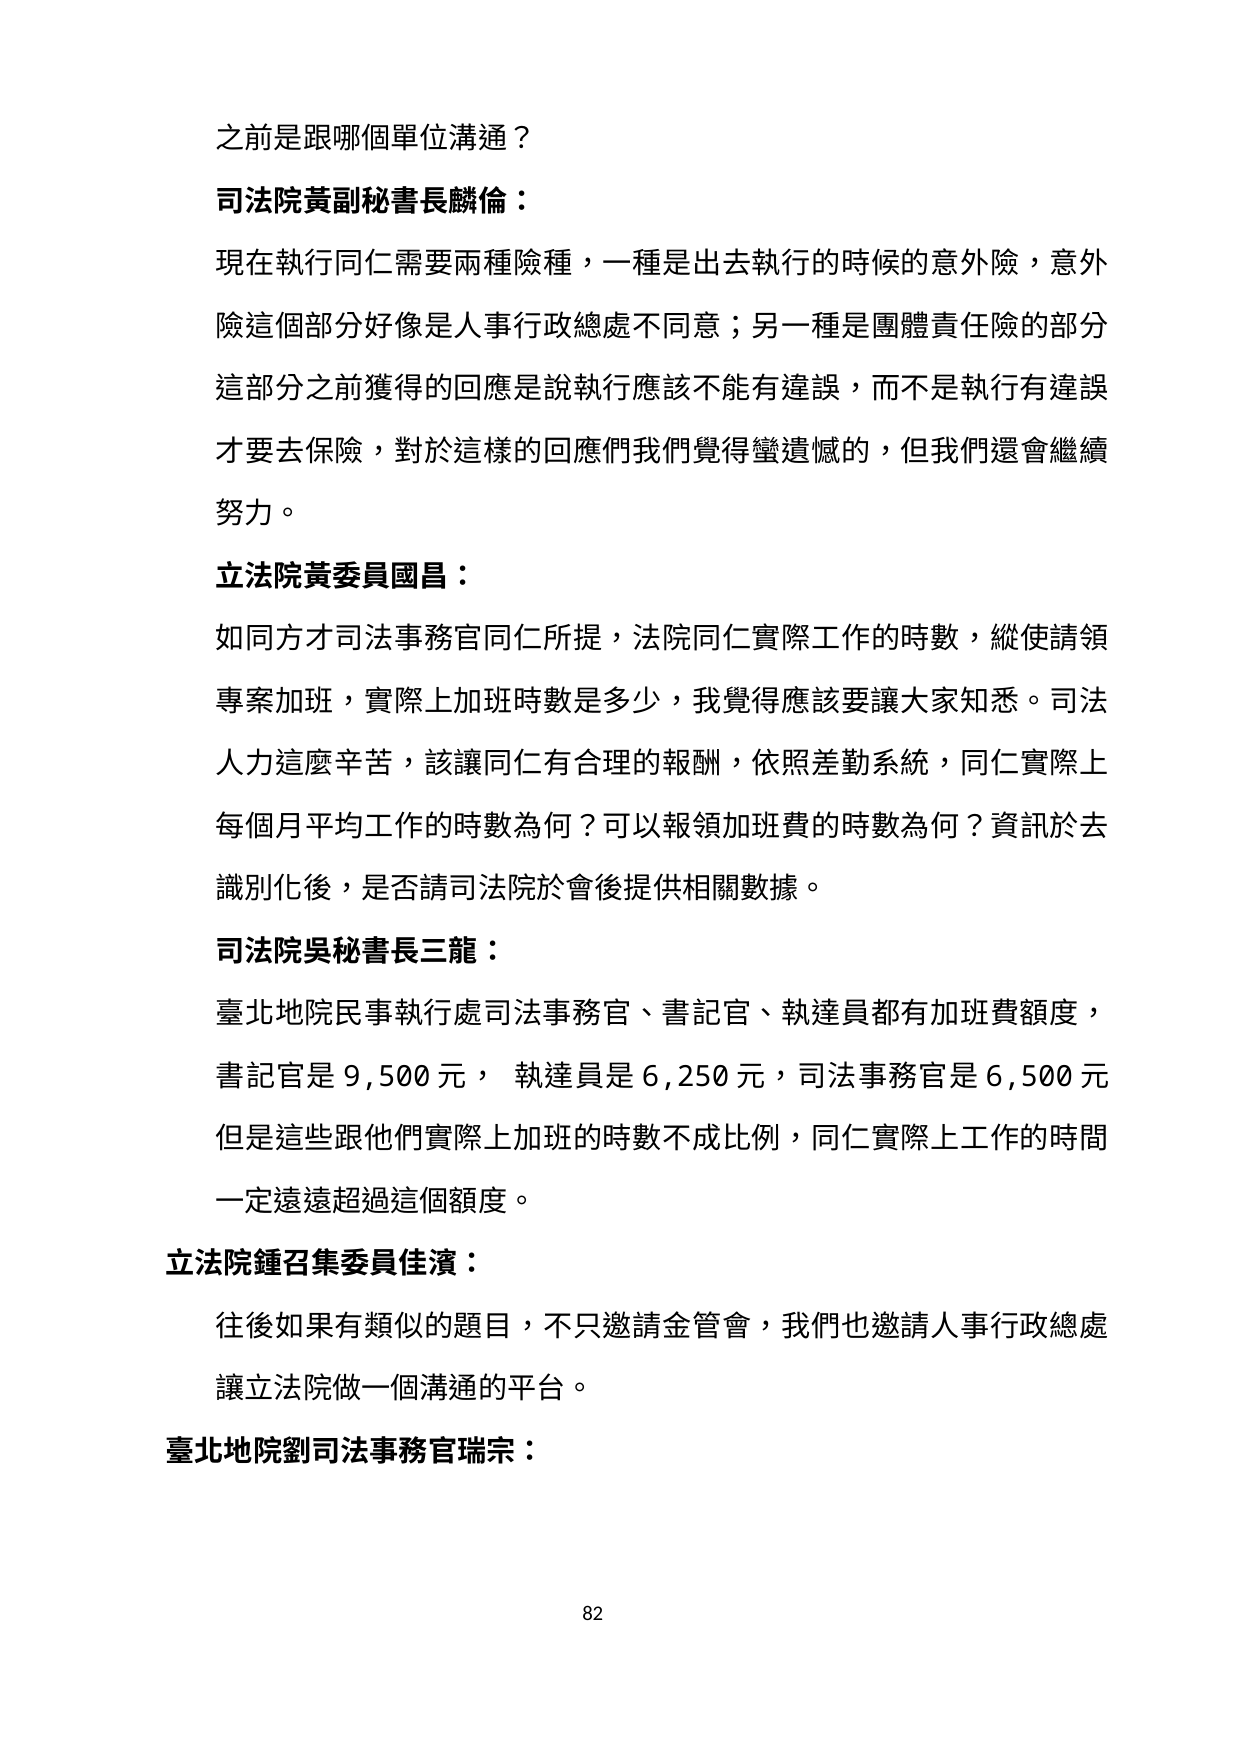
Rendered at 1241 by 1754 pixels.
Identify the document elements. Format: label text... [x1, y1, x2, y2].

subtitle 之前是跟哪個單位溝通？ [215, 94, 1110, 157]
text 臺北地院劉司法事務官瑞宗： [165, 1407, 1110, 1469]
subtitle 立法院黃委員國昌： [215, 532, 1110, 594]
subtitle 司法院吳秘書長三龍： [215, 907, 1110, 969]
subtitle 臺北地院民事執行處司法事務官、書記官、執達員都有加班費額度，書記官是9,500元， 執達員是6,250元，司法事務官是6,500元，但是這些跟他們實際上加班的時數不成比例，同仁實際上工作的時間一定遠遠超過這個額度。 [215, 969, 1110, 1219]
subtitle 現在執行同仁需要兩種險種，一種是出去執行的時候的意外險，意外險這個部分好像是人事行政總處不同意；另一種是團體責任險的部分，這部分之前獲得的回應是說執行應該不能有違誤，而不是執行有違誤才要去保險，對於這樣的回應們我們覺得蠻遺憾的，但我們還會繼續努力。 [215, 219, 1110, 532]
text 立法院鍾召集委員佳濱： [165, 1219, 1110, 1282]
subtitle 司法院黃副秘書長麟倫： [215, 157, 1110, 219]
subtitle 往後如果有類似的題目，不只邀請金管會，我們也邀請人事行政總處，讓立法院做一個溝通的平台。 [215, 1282, 1110, 1407]
subtitle 如同方才司法事務官同仁所提，法院同仁實際工作的時數，縱使請領專案加班，實際上加班時數是多少，我覺得應該要讓大家知悉。司法人力這麼辛苦，該讓同仁有合理的報酬，依照差勤系統，同仁實際上每個月平均工作的時數為何？可以報領加班費的時數為何？資訊於去識別化後，是否請司法院於會後提供相關數據。 [215, 594, 1110, 907]
